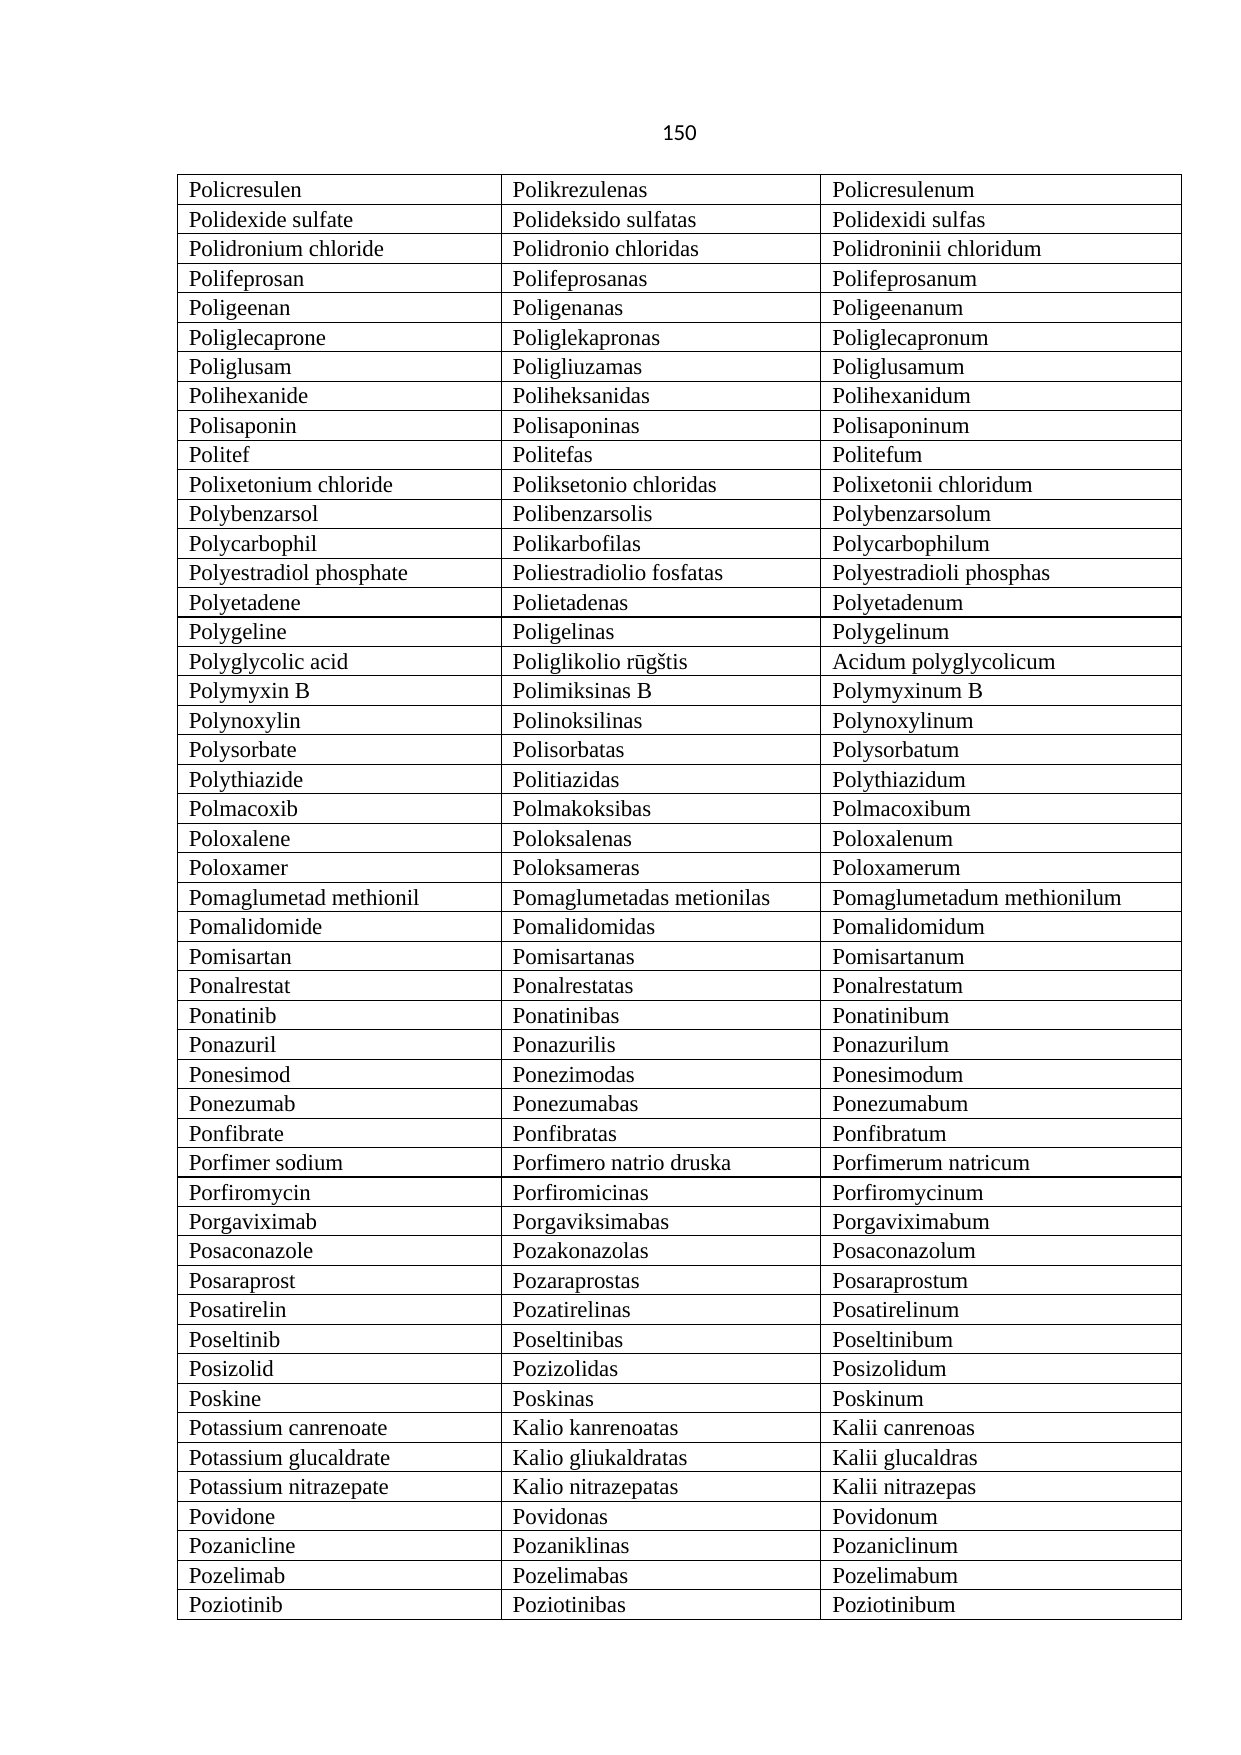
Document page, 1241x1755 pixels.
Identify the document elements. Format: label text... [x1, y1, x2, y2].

table_cell Polikrezulenas [502, 175, 820, 204]
table_cell Poseltinibas [502, 1325, 820, 1353]
table_cell Pozelimabas [502, 1561, 820, 1589]
table_cell Polideksido sulfatas [502, 205, 820, 233]
table_cell Pomisartanum [821, 942, 1181, 970]
table_cell Povidonas [502, 1502, 820, 1530]
table_cell Polietadenas [502, 588, 820, 616]
table_cell Poliglekapronas [502, 323, 820, 351]
table_cell Posaconazolum [821, 1236, 1181, 1265]
table_cell Kalii canrenoas [821, 1413, 1181, 1442]
table_cell Poziotinibum [821, 1590, 1181, 1619]
table_cell Polythiazide [178, 765, 501, 793]
table_cell Pomisartanas [502, 942, 820, 970]
table_cell Porgaviximabum [821, 1207, 1181, 1235]
table_cell Polmacoxibum [821, 794, 1181, 823]
table_cell Polimiksinas B [502, 676, 820, 705]
table_cell Polygeline [178, 618, 501, 646]
table_cell Polidronio chloridas [502, 234, 820, 263]
table_cell Pomalidomidum [821, 912, 1181, 941]
table_cell Poseltinibum [821, 1325, 1181, 1353]
table_cell Polythiazidum [821, 765, 1181, 793]
table_cell Poliglusamum [821, 352, 1181, 381]
table_cell Ponfibrate [178, 1119, 501, 1147]
table_cell Poligeenanum [821, 293, 1181, 322]
table_cell Poziotinib [178, 1590, 501, 1619]
table_cell Policresulen [178, 175, 501, 204]
table_cell Poligenanas [502, 293, 820, 322]
table_cell Porgaviximab [178, 1207, 501, 1235]
table_cell Polifeprosanum [821, 264, 1181, 292]
table_cell Polysorbatum [821, 735, 1181, 764]
table_cell Kalio gliukaldratas [502, 1443, 820, 1471]
table_cell Ponatinibum [821, 1001, 1181, 1029]
table_cell Politiazidas [502, 765, 820, 793]
table_cell Polihexanidum [821, 382, 1181, 410]
table_cell Poloksameras [502, 853, 820, 882]
table_cell Poliglecapronum [821, 323, 1181, 351]
table_cell Polinoksilinas [502, 706, 820, 734]
table_cell Ponezumabas [502, 1089, 820, 1117]
table_cell Pomaglumetadum methionilum [821, 883, 1181, 911]
table_cell Pozanicline [178, 1531, 501, 1560]
table_cell Porfimero natrio druska [502, 1148, 820, 1176]
table_cell Poskine [178, 1384, 501, 1412]
table_cell Porfiromycin [178, 1178, 501, 1206]
table_cell Acidum polyglycolicum [821, 647, 1181, 675]
table_cell Policresulenum [821, 175, 1181, 204]
table_cell Poligeenan [178, 293, 501, 322]
table_cell Povidone [178, 1502, 501, 1530]
table_cell Kalio nitrazepatas [502, 1472, 820, 1501]
table_cell Polifeprosanas [502, 264, 820, 292]
table_cell Polycarbophilum [821, 529, 1181, 557]
table_cell Porfiromycinum [821, 1178, 1181, 1206]
table_cell Polixetonium chloride [178, 470, 501, 498]
table_cell Poliglikolio rūgštis [502, 647, 820, 675]
table_cell Polidexidi sulfas [821, 205, 1181, 233]
table_cell Polyetadenum [821, 588, 1181, 616]
table_cell Polixetonii chloridum [821, 470, 1181, 498]
table_cell Poliksetonio chloridas [502, 470, 820, 498]
table_cell Posatirelinum [821, 1295, 1181, 1324]
table_cell Polifeprosan [178, 264, 501, 292]
table_cell Politefas [502, 441, 820, 469]
table_cell Kalii nitrazepas [821, 1472, 1181, 1501]
table_cell Pozaniclinum [821, 1531, 1181, 1560]
table_cell Polidexide sulfate [178, 205, 501, 233]
table_cell Pomalidomidas [502, 912, 820, 941]
table_cell Ponazurilum [821, 1030, 1181, 1058]
table_cell Polybenzarsolum [821, 500, 1181, 528]
table_cell Porgaviksimabas [502, 1207, 820, 1235]
table_cell Pomisartan [178, 942, 501, 970]
table_cell Polihexanide [178, 382, 501, 410]
table_cell Polynoxylinum [821, 706, 1181, 734]
table_cell Polidronium chloride [178, 234, 501, 263]
table_cell Posizolid [178, 1354, 501, 1383]
table_cell Polmacoxib [178, 794, 501, 823]
table_cell Ponezumabum [821, 1089, 1181, 1117]
table_cell Poseltinib [178, 1325, 501, 1353]
table_cell Poligliuzamas [502, 352, 820, 381]
table_cell Pomalidomide [178, 912, 501, 941]
table_cell Polisaponinum [821, 411, 1181, 439]
table_cell Ponatinib [178, 1001, 501, 1029]
table_cell Povidonum [821, 1502, 1181, 1530]
table_cell Poliheksanidas [502, 382, 820, 410]
table_cell Poliestradiolio fosfatas [502, 559, 820, 587]
table_cell Poskinum [821, 1384, 1181, 1412]
table_cell Pozelimab [178, 1561, 501, 1589]
table_cell Posatirelin [178, 1295, 501, 1324]
table_cell Ponesimodum [821, 1060, 1181, 1088]
table_cell Pozakonazolas [502, 1236, 820, 1265]
table_cell Polisaponin [178, 411, 501, 439]
table_cell Ponezumab [178, 1089, 501, 1117]
table_cell Pozaraprostas [502, 1266, 820, 1294]
table_cell Ponesimod [178, 1060, 501, 1088]
table_cell Polisorbatas [502, 735, 820, 764]
table_cell Ponfibratas [502, 1119, 820, 1147]
table_cell Polynoxylin [178, 706, 501, 734]
table_cell Polisaponinas [502, 411, 820, 439]
table_cell Politefum [821, 441, 1181, 469]
table_cell Posaconazole [178, 1236, 501, 1265]
table_cell Polygelinum [821, 618, 1181, 646]
table_cell Poligelinas [502, 618, 820, 646]
table_cell Ponazurilis [502, 1030, 820, 1058]
table_cell Potassium canrenoate [178, 1413, 501, 1442]
table_cell Polibenzarsolis [502, 500, 820, 528]
table_cell Polymyxin B [178, 676, 501, 705]
table_cell Potassium nitrazepate [178, 1472, 501, 1501]
table_cell Ponalrestat [178, 971, 501, 999]
table_cell Poliglusam [178, 352, 501, 381]
table_cell Polmakoksibas [502, 794, 820, 823]
table_cell Pozatirelinas [502, 1295, 820, 1324]
table_cell Pomaglumetadas metionilas [502, 883, 820, 911]
table_cell Pozelimabum [821, 1561, 1181, 1589]
table_cell Porfimer sodium [178, 1148, 501, 1176]
table_cell Ponfibratum [821, 1119, 1181, 1147]
table_cell Politef [178, 441, 501, 469]
table_cell Polikarbofilas [502, 529, 820, 557]
table_cell Posizolidum [821, 1354, 1181, 1383]
table_cell Ponalrestatum [821, 971, 1181, 999]
table_cell Poloxamer [178, 853, 501, 882]
table_cell Porfiromicinas [502, 1178, 820, 1206]
table_cell Poliglecaprone [178, 323, 501, 351]
table_cell Polidroninii chloridum [821, 234, 1181, 263]
table_cell Polycarbophil [178, 529, 501, 557]
table_cell Porfimerum natricum [821, 1148, 1181, 1176]
table_cell Kalii glucaldras [821, 1443, 1181, 1471]
table_cell Kalio kanrenoatas [502, 1413, 820, 1442]
table_cell Ponatinibas [502, 1001, 820, 1029]
table_cell Poziotinibas [502, 1590, 820, 1619]
table_cell Poloxamerum [821, 853, 1181, 882]
table_cell Poloksalenas [502, 824, 820, 852]
table_cell Polysorbate [178, 735, 501, 764]
table_cell Polyetadene [178, 588, 501, 616]
table_cell Pomaglumetad methionil [178, 883, 501, 911]
table_cell Ponalrestatas [502, 971, 820, 999]
table_cell Poloxalene [178, 824, 501, 852]
table_cell Ponezimodas [502, 1060, 820, 1088]
table_cell Pozizolidas [502, 1354, 820, 1383]
table_cell Polybenzarsol [178, 500, 501, 528]
table_cell Pozaniklinas [502, 1531, 820, 1560]
table_cell Polymyxinum B [821, 676, 1181, 705]
table_cell Posaraprostum [821, 1266, 1181, 1294]
table_cell Poskinas [502, 1384, 820, 1412]
table_cell Ponazuril [178, 1030, 501, 1058]
table_cell Polyglycolic acid [178, 647, 501, 675]
table_cell Polyestradiol phosphate [178, 559, 501, 587]
table_cell Posaraprost [178, 1266, 501, 1294]
table_cell Poloxalenum [821, 824, 1181, 852]
table_cell Polyestradioli phosphas [821, 559, 1181, 587]
table_cell Potassium glucaldrate [178, 1443, 501, 1471]
